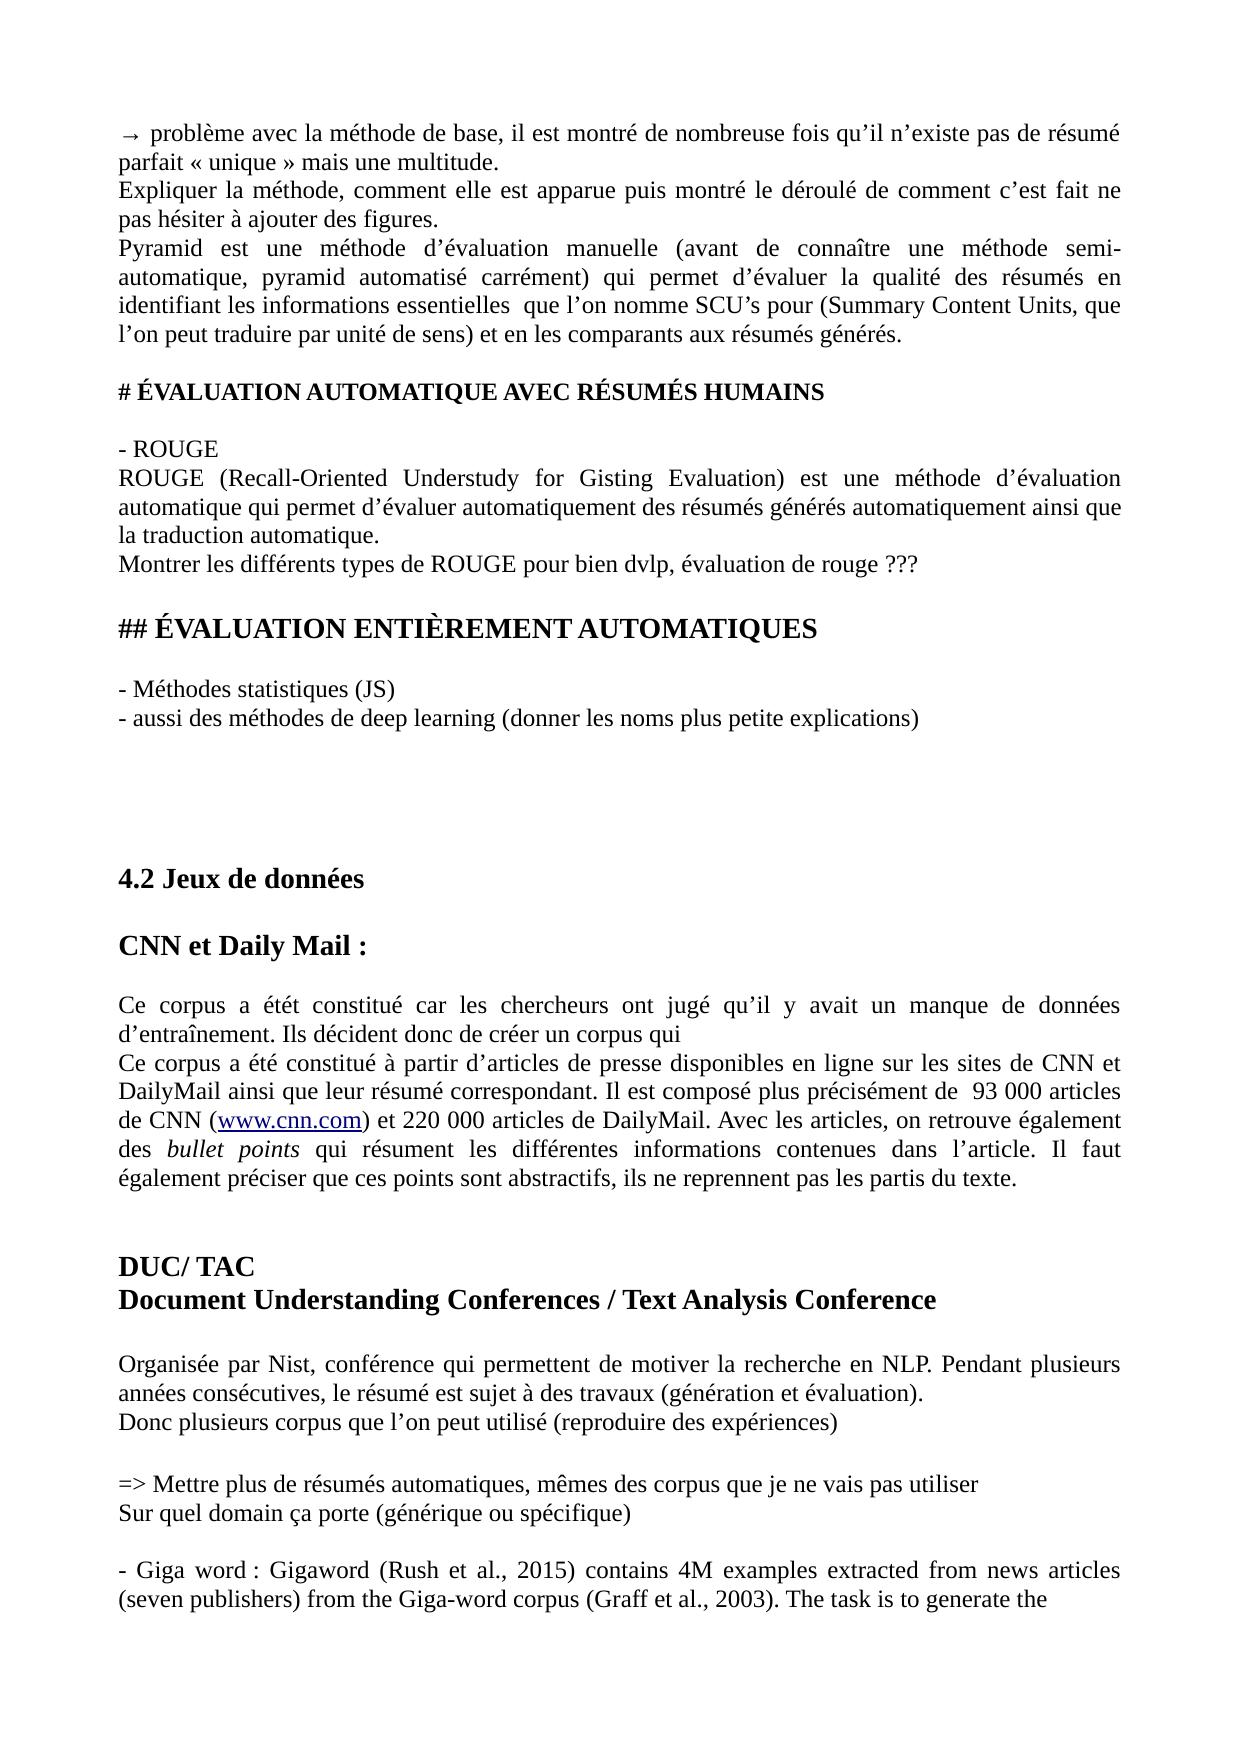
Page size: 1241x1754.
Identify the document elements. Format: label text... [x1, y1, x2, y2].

text Pyramid est une méthode d’évaluation manuelle (avant de connaître une méthode semi-automatique, pyramid automatisé carrément) qui permet d’évaluer la qualité des résumés en identifiant les informations essentielles que l’on nomme SCU’s pour (Summary Content Units, que l’on peut traduire par unité de sens) et en les comparants aux résumés générés. [118, 233, 1122, 348]
text ## ÉVALUATION ENTIÈREMENT AUTOMATIQUES [118, 612, 1122, 645]
text Donc plusieurs corpus que l’on peut utilisé (reproduire des expériences) [118, 1407, 1122, 1436]
text - Giga word : Gigaword (Rush et al., 2015) contains 4M examples extracted from news articles (seven publishers) from the Giga-word corpus (Graff et al., 2003). The task is to generate the [118, 1556, 1122, 1613]
text CNN et Daily Mail : [118, 928, 1122, 961]
text Organisée par Nist, conférence qui permettent de motiver la recherche en NLP. Pendant plusieurs années consécutives, le résumé est sujet à des travaux (génération et évaluation). [118, 1349, 1122, 1407]
text 4.2 Jeux de données [118, 861, 1122, 894]
text Montrer les différents types de ROUGE pour bien dvlp, évaluation de rouge ??? [118, 549, 1122, 578]
text Sur quel domain ça porte (générique ou spécifique) [118, 1498, 1122, 1527]
text → problème avec la méthode de base, il est montré de nombreuse fois qu’il n’existe pas de résumé parfait « unique » mais une multitude. [118, 118, 1122, 176]
text - Méthodes statistiques (JS) [118, 674, 1122, 703]
text Expliquer la méthode, comment elle est apparue puis montré le déroulé de comment c’est fait ne pas hésiter à ajouter des figures. [118, 176, 1122, 233]
text Ce corpus a étét constitué car les chercheurs ont jugé qu’il y avait un manque de données d’entraînement. Ils décident donc de créer un corpus qui [118, 990, 1122, 1048]
text - aussi des méthodes de deep learning (donner les noms plus petite explications) [118, 703, 1122, 731]
text DUC/ TAC [118, 1249, 1122, 1282]
text => Mettre plus de résumés automatiques, mêmes des corpus que je ne vais pas utiliser [118, 1469, 1122, 1498]
text Ce corpus a été constitué à partir d’articles de presse disponibles en ligne sur les sites de CNN et DailyMail ainsi que leur résumé correspondant. Il est composé plus précisément de 93 000 articles de CNN (www.cnn.com) et 220 000 articles de DailyMail. Avec les articles, on retrouve également des bullet points qui résument les différentes informations contenues dans l’article. Il faut également préciser que ces points sont abstractifs, ils ne reprennent pas les partis du texte. [118, 1048, 1122, 1191]
text - ROUGE [118, 434, 1122, 463]
text Document Understanding Conferences / Text Analysis Conference [118, 1282, 1122, 1316]
text # ÉVALUATION AUTOMATIQUE AVEC RÉSUMÉS HUMAINS [118, 377, 1122, 406]
text ROUGE (Recall-Oriented Understudy for Gisting Evaluation) est une méthode d’évaluation automatique qui permet d’évaluer automatiquement des résumés générés automatiquement ainsi que la traduction automatique. [118, 463, 1122, 549]
